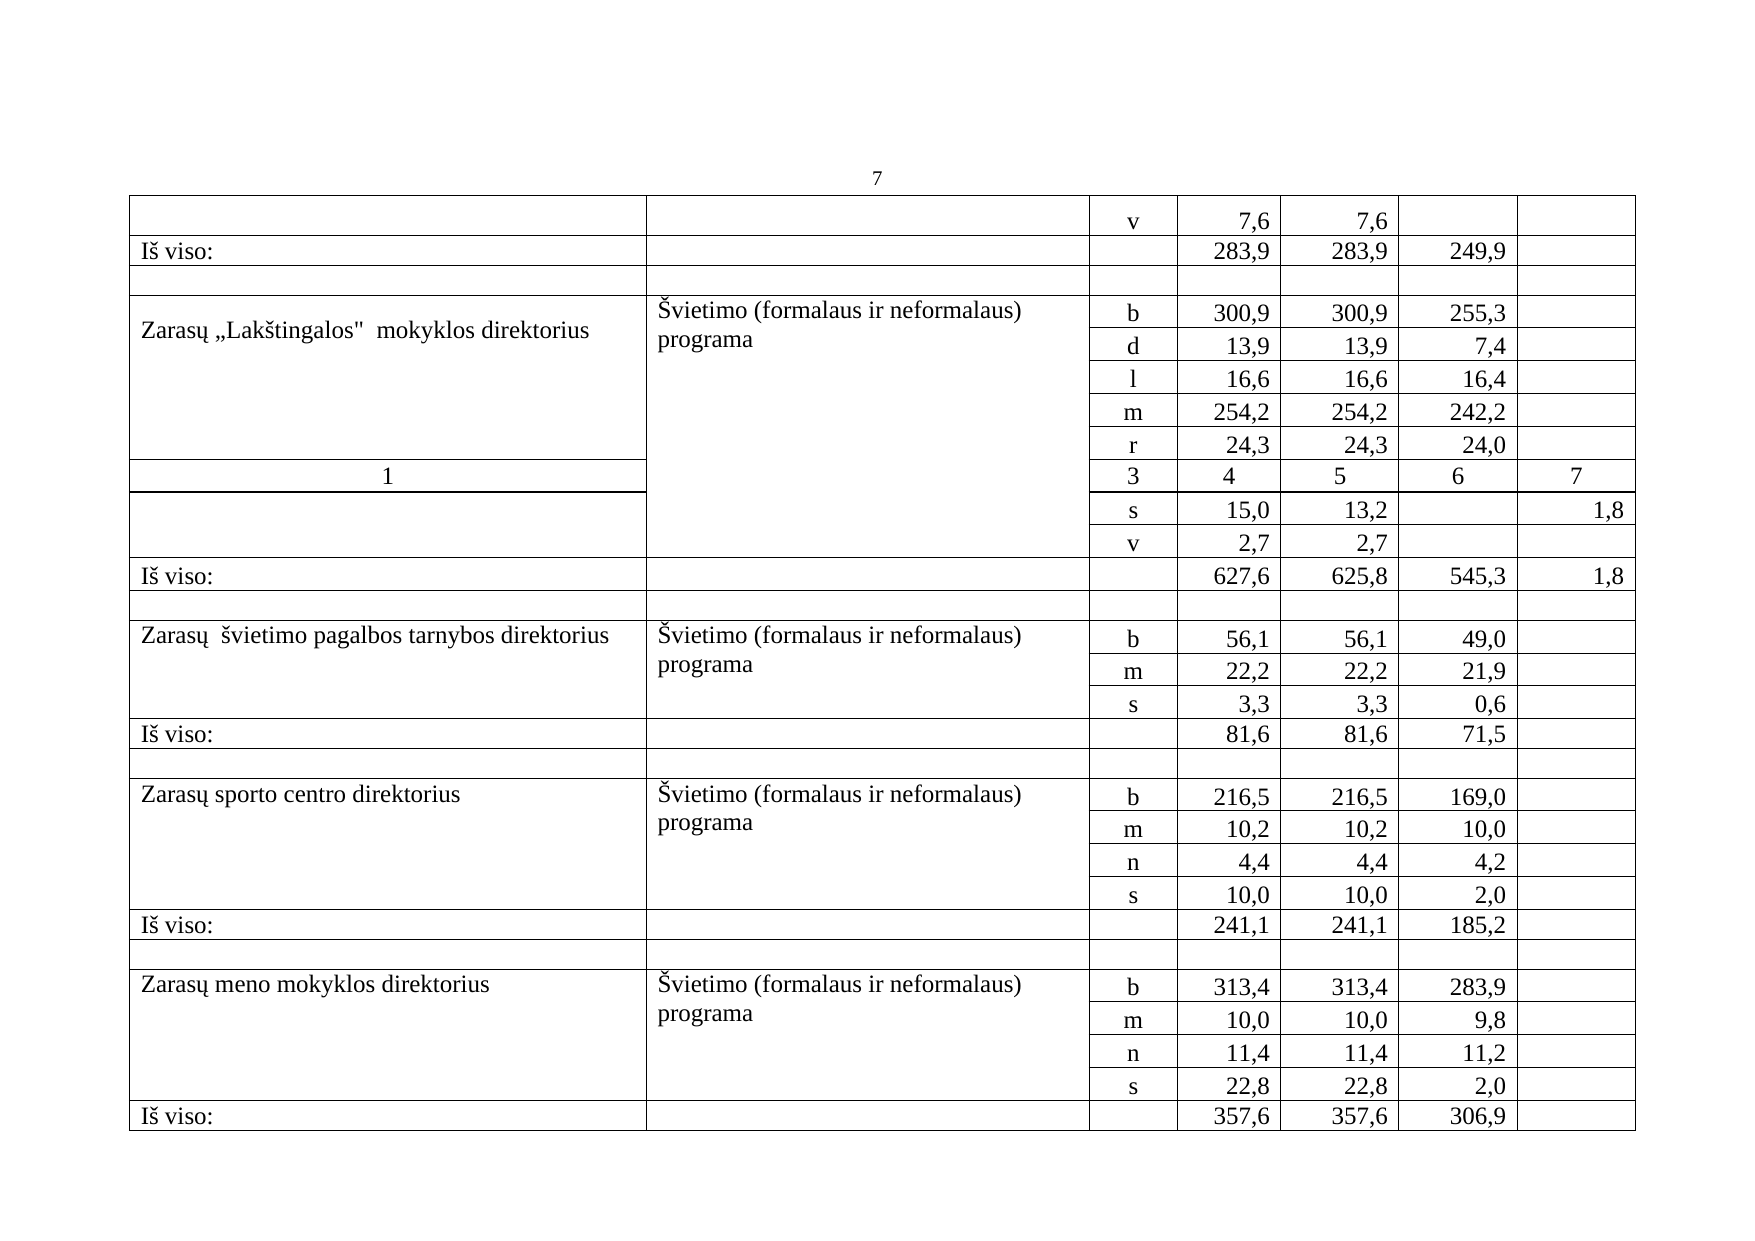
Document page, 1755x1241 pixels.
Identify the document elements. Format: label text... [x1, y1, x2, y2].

table_cell 216,5 [1281, 779, 1398, 810]
table_cell 5 [1281, 460, 1398, 491]
table_cell [647, 266, 1089, 294]
table_cell 11,2 [1399, 1035, 1517, 1067]
table_cell 3,3 [1178, 686, 1280, 718]
table_cell Švietimo (formalaus ir neformalaus) programa [647, 296, 1089, 557]
table_cell [1518, 749, 1635, 778]
table_cell 24,3 [1281, 427, 1398, 458]
table_cell s [1090, 493, 1177, 524]
table_cell 81,6 [1178, 719, 1280, 748]
table_cell [1518, 1035, 1635, 1067]
table_cell 10,2 [1178, 811, 1280, 843]
table_cell [1518, 525, 1635, 557]
table_cell 283,9 [1399, 970, 1517, 1001]
table_cell Iš viso: [130, 236, 646, 265]
table_cell [1399, 266, 1517, 294]
table_cell [1518, 1101, 1635, 1129]
table_cell 2,0 [1399, 1068, 1517, 1100]
table_cell [647, 940, 1089, 968]
table_cell m [1090, 1002, 1177, 1034]
table_cell [1518, 779, 1635, 810]
table_cell [1518, 1068, 1635, 1100]
table_cell [1281, 749, 1398, 778]
table_cell 300,9 [1178, 296, 1280, 327]
table_cell d [1090, 328, 1177, 360]
table_cell 255,3 [1399, 296, 1517, 327]
table_cell 283,9 [1281, 236, 1398, 265]
table_cell Švietimo (formalaus ir neformalaus) programa [647, 621, 1089, 718]
table_cell 242,2 [1399, 394, 1517, 426]
table_cell 22,8 [1281, 1068, 1398, 1100]
table_cell [1518, 654, 1635, 685]
table_cell [1090, 266, 1177, 294]
table_cell 4,2 [1399, 844, 1517, 876]
table_cell [1518, 719, 1635, 748]
table_cell 10,0 [1281, 877, 1398, 909]
table_cell Iš viso: [130, 558, 646, 590]
table_cell 254,2 [1178, 394, 1280, 426]
table_cell [1178, 591, 1280, 619]
table_cell [1518, 296, 1635, 327]
table_cell 7,6 [1178, 196, 1280, 235]
table_cell r [1090, 427, 1177, 458]
table_cell 10,0 [1178, 877, 1280, 909]
table_cell 10,0 [1178, 1002, 1280, 1034]
table_cell [1518, 591, 1635, 619]
table_cell 49,0 [1399, 621, 1517, 652]
table_cell 24,0 [1399, 427, 1517, 458]
table_cell [1399, 525, 1517, 557]
table_cell b [1090, 779, 1177, 810]
table_cell [1518, 328, 1635, 360]
table_cell 249,9 [1399, 236, 1517, 265]
table_cell 10,0 [1399, 811, 1517, 843]
table_cell [130, 749, 646, 778]
table_cell [1090, 719, 1177, 748]
table_cell [1518, 877, 1635, 909]
table_cell 56,1 [1178, 621, 1280, 652]
table_cell Iš viso: [130, 1101, 646, 1129]
table_cell [1090, 558, 1177, 590]
table_cell [1178, 940, 1280, 968]
table_cell 22,2 [1178, 654, 1280, 685]
table_cell 21,9 [1399, 654, 1517, 685]
table_cell [130, 266, 646, 294]
table_cell 3 [1090, 460, 1177, 491]
table_cell [1399, 196, 1517, 235]
table_cell 545,3 [1399, 558, 1517, 590]
table_cell n [1090, 844, 1177, 876]
table_cell Zarasų švietimo pagalbos tarnybos direktorius [130, 621, 646, 718]
table_cell m [1090, 654, 1177, 685]
table_cell [1518, 970, 1635, 1001]
table_cell s [1090, 1068, 1177, 1100]
table_cell Švietimo (formalaus ir neformalaus) programa [647, 970, 1089, 1100]
table_cell 81,6 [1281, 719, 1398, 748]
table_cell [1399, 940, 1517, 968]
table_cell 15,0 [1178, 493, 1280, 524]
table_cell [1090, 940, 1177, 968]
table_cell 241,1 [1178, 910, 1280, 939]
table_cell [130, 493, 646, 557]
table_cell [1090, 749, 1177, 778]
table_cell 4,4 [1178, 844, 1280, 876]
table_cell 22,2 [1281, 654, 1398, 685]
table_cell 7 [1518, 460, 1635, 491]
table_cell [1518, 910, 1635, 939]
table_cell 1 [130, 460, 646, 491]
table_cell 3,3 [1281, 686, 1398, 718]
table_cell [1518, 940, 1635, 968]
table_cell Zarasų sporto centro direktorius [130, 779, 646, 909]
table_cell [647, 236, 1089, 265]
table_cell 625,8 [1281, 558, 1398, 590]
table_cell 169,0 [1399, 779, 1517, 810]
table_cell [1518, 196, 1635, 235]
table_cell 357,6 [1281, 1101, 1398, 1129]
table_cell [1281, 591, 1398, 619]
table_cell m [1090, 811, 1177, 843]
table_cell [647, 558, 1089, 590]
table_cell 300,9 [1281, 296, 1398, 327]
table_cell 627,6 [1178, 558, 1280, 590]
table_cell 7,6 [1281, 196, 1398, 235]
table_cell [1518, 427, 1635, 458]
table_cell [1178, 266, 1280, 294]
table_cell [1518, 844, 1635, 876]
table_cell [647, 910, 1089, 939]
table_cell Iš viso: [130, 910, 646, 939]
table_cell 4,4 [1281, 844, 1398, 876]
table_cell 313,4 [1178, 970, 1280, 1001]
table_cell [1090, 236, 1177, 265]
table_cell 7,4 [1399, 328, 1517, 360]
table_cell b [1090, 296, 1177, 327]
table_cell 306,9 [1399, 1101, 1517, 1129]
table_cell [1399, 493, 1517, 524]
table_cell [647, 719, 1089, 748]
table_cell Švietimo (formalaus ir neformalaus) programa [647, 779, 1089, 909]
table_cell [1090, 910, 1177, 939]
table_cell [647, 749, 1089, 778]
table_cell [1518, 266, 1635, 294]
table_cell [1281, 940, 1398, 968]
table_cell [1518, 394, 1635, 426]
table_cell n [1090, 1035, 1177, 1067]
table_cell 4 [1178, 460, 1280, 491]
table_cell 16,6 [1178, 361, 1280, 393]
table_cell [1399, 749, 1517, 778]
table_cell 13,2 [1281, 493, 1398, 524]
table_cell [1090, 591, 1177, 619]
table_cell 16,4 [1399, 361, 1517, 393]
table_cell [647, 1101, 1089, 1129]
table_cell 2,0 [1399, 877, 1517, 909]
table_cell s [1090, 877, 1177, 909]
table_cell 313,4 [1281, 970, 1398, 1001]
table_cell [1090, 1101, 1177, 1129]
table_cell [1178, 749, 1280, 778]
table_cell l [1090, 361, 1177, 393]
table_cell 9,8 [1399, 1002, 1517, 1034]
table_cell 254,2 [1281, 394, 1398, 426]
table_cell 11,4 [1178, 1035, 1280, 1067]
table_cell 0,6 [1399, 686, 1517, 718]
table_cell 56,1 [1281, 621, 1398, 652]
table_cell m [1090, 394, 1177, 426]
table_cell [130, 196, 646, 235]
table_cell [1518, 236, 1635, 265]
table_cell Zarasų meno mokyklos direktorius [130, 970, 646, 1100]
table_cell b [1090, 621, 1177, 652]
table_cell Zarasų „Lakštingalos" mokyklos direktorius [130, 296, 646, 458]
table_cell s [1090, 686, 1177, 718]
table_cell [1518, 621, 1635, 652]
table_cell 16,6 [1281, 361, 1398, 393]
table_cell 10,2 [1281, 811, 1398, 843]
table_cell 241,1 [1281, 910, 1398, 939]
table_cell v [1090, 196, 1177, 235]
table_cell 283,9 [1178, 236, 1280, 265]
table_cell [1399, 591, 1517, 619]
table_cell [1281, 266, 1398, 294]
table_cell 2,7 [1281, 525, 1398, 557]
table_cell 2,7 [1178, 525, 1280, 557]
table_cell 11,4 [1281, 1035, 1398, 1067]
table_cell 185,2 [1399, 910, 1517, 939]
table_cell [1518, 811, 1635, 843]
table_cell 216,5 [1178, 779, 1280, 810]
table_cell 24,3 [1178, 427, 1280, 458]
table_cell 13,9 [1178, 328, 1280, 360]
table_cell 10,0 [1281, 1002, 1398, 1034]
table_cell 357,6 [1178, 1101, 1280, 1129]
table_cell 1,8 [1518, 558, 1635, 590]
table_cell 22,8 [1178, 1068, 1280, 1100]
table_cell b [1090, 970, 1177, 1001]
table_cell [130, 940, 646, 968]
table_cell [1518, 686, 1635, 718]
table_cell [130, 591, 646, 619]
table_cell 71,5 [1399, 719, 1517, 748]
table_cell [1518, 361, 1635, 393]
table_cell [647, 196, 1089, 235]
table_cell [647, 591, 1089, 619]
table_cell 6 [1399, 460, 1517, 491]
table_cell 13,9 [1281, 328, 1398, 360]
table_cell 1,8 [1518, 493, 1635, 524]
table_cell v [1090, 525, 1177, 557]
table_cell [1518, 1002, 1635, 1034]
table_cell Iš viso: [130, 719, 646, 748]
